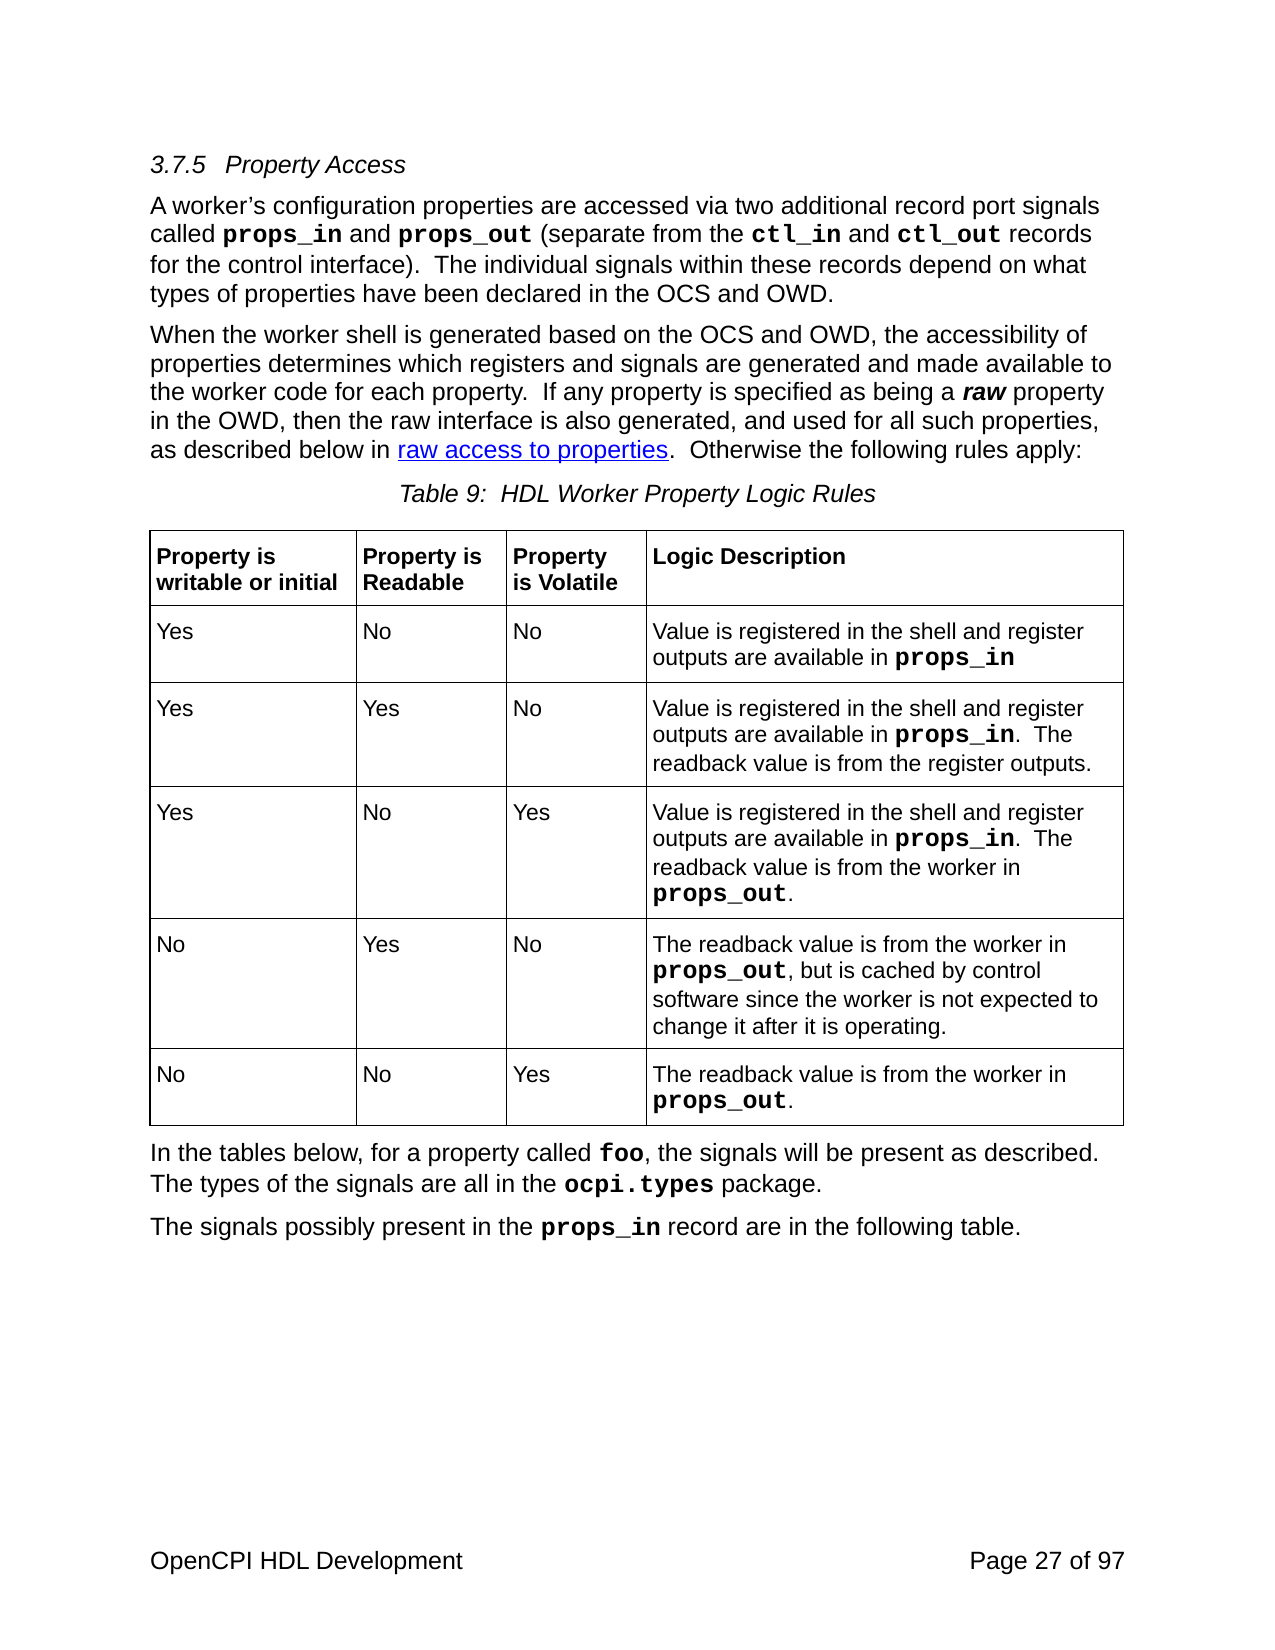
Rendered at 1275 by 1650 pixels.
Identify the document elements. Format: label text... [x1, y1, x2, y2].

table_cell No [507, 919, 646, 1048]
table_header Property is Readable [357, 531, 506, 604]
table_cell No [357, 606, 506, 682]
table_cell Value is registered in the shell and register outputs are available in props_in. The readback value is from the worker in props_out. [647, 787, 1123, 918]
table_cell No [151, 1049, 356, 1125]
table_cell No [507, 606, 646, 682]
table_cell Yes [507, 787, 646, 918]
text In the tables below, for a property called foo, the signals will be present as described. The types of the signals are all in the ocpi.types package. [150, 1138, 1125, 1200]
text The signals possibly present in the props_in record are in the following table. [150, 1212, 1125, 1243]
text Table 9: HDL Worker Property Logic Rules [150, 479, 1125, 507]
subtitle Property Access [150, 150, 1125, 179]
table_cell The readback value is from the worker in props_out. [647, 1049, 1123, 1125]
table_cell Yes [507, 1049, 646, 1125]
table_cell Yes [151, 606, 356, 682]
table_cell Yes [151, 787, 356, 918]
table_cell No [357, 1049, 506, 1125]
table_cell No [357, 787, 506, 918]
table_cell The readback value is from the worker in props_out, but is cached by control software since the worker is not expected to change it after it is operating. [647, 919, 1123, 1048]
table_header Logic Description [647, 531, 1123, 604]
text When the worker shell is generated based on the OCS and OWD, the accessibility of properties determines which registers and signals are generated and made available to the worker code for each property. If any property is specified as being a raw property in the OWD, then the raw interface is also generated, and used for all such properties, as described below in raw access to properties. Otherwise the following rules apply: [150, 320, 1125, 464]
table_header Property is writable or initial [151, 531, 356, 604]
table_cell Value is registered in the shell and register outputs are available in props_in [647, 606, 1123, 682]
table_cell No [151, 919, 356, 1048]
table_cell No [507, 683, 646, 786]
text A worker’s configuration properties are accessed via two additional record port signals called props_in and props_out (separate from the ctl_in and ctl_out records for the control interface). The individual signals within these records depend on what types of properties have been declared in the OCS and OWD. [150, 191, 1125, 308]
table_cell Yes [357, 683, 506, 786]
table_cell Yes [357, 919, 506, 1048]
table_header Property is Volatile [507, 531, 646, 604]
table_cell Yes [151, 683, 356, 786]
table_cell Value is registered in the shell and register outputs are available in props_in. The readback value is from the register outputs. [647, 683, 1123, 786]
